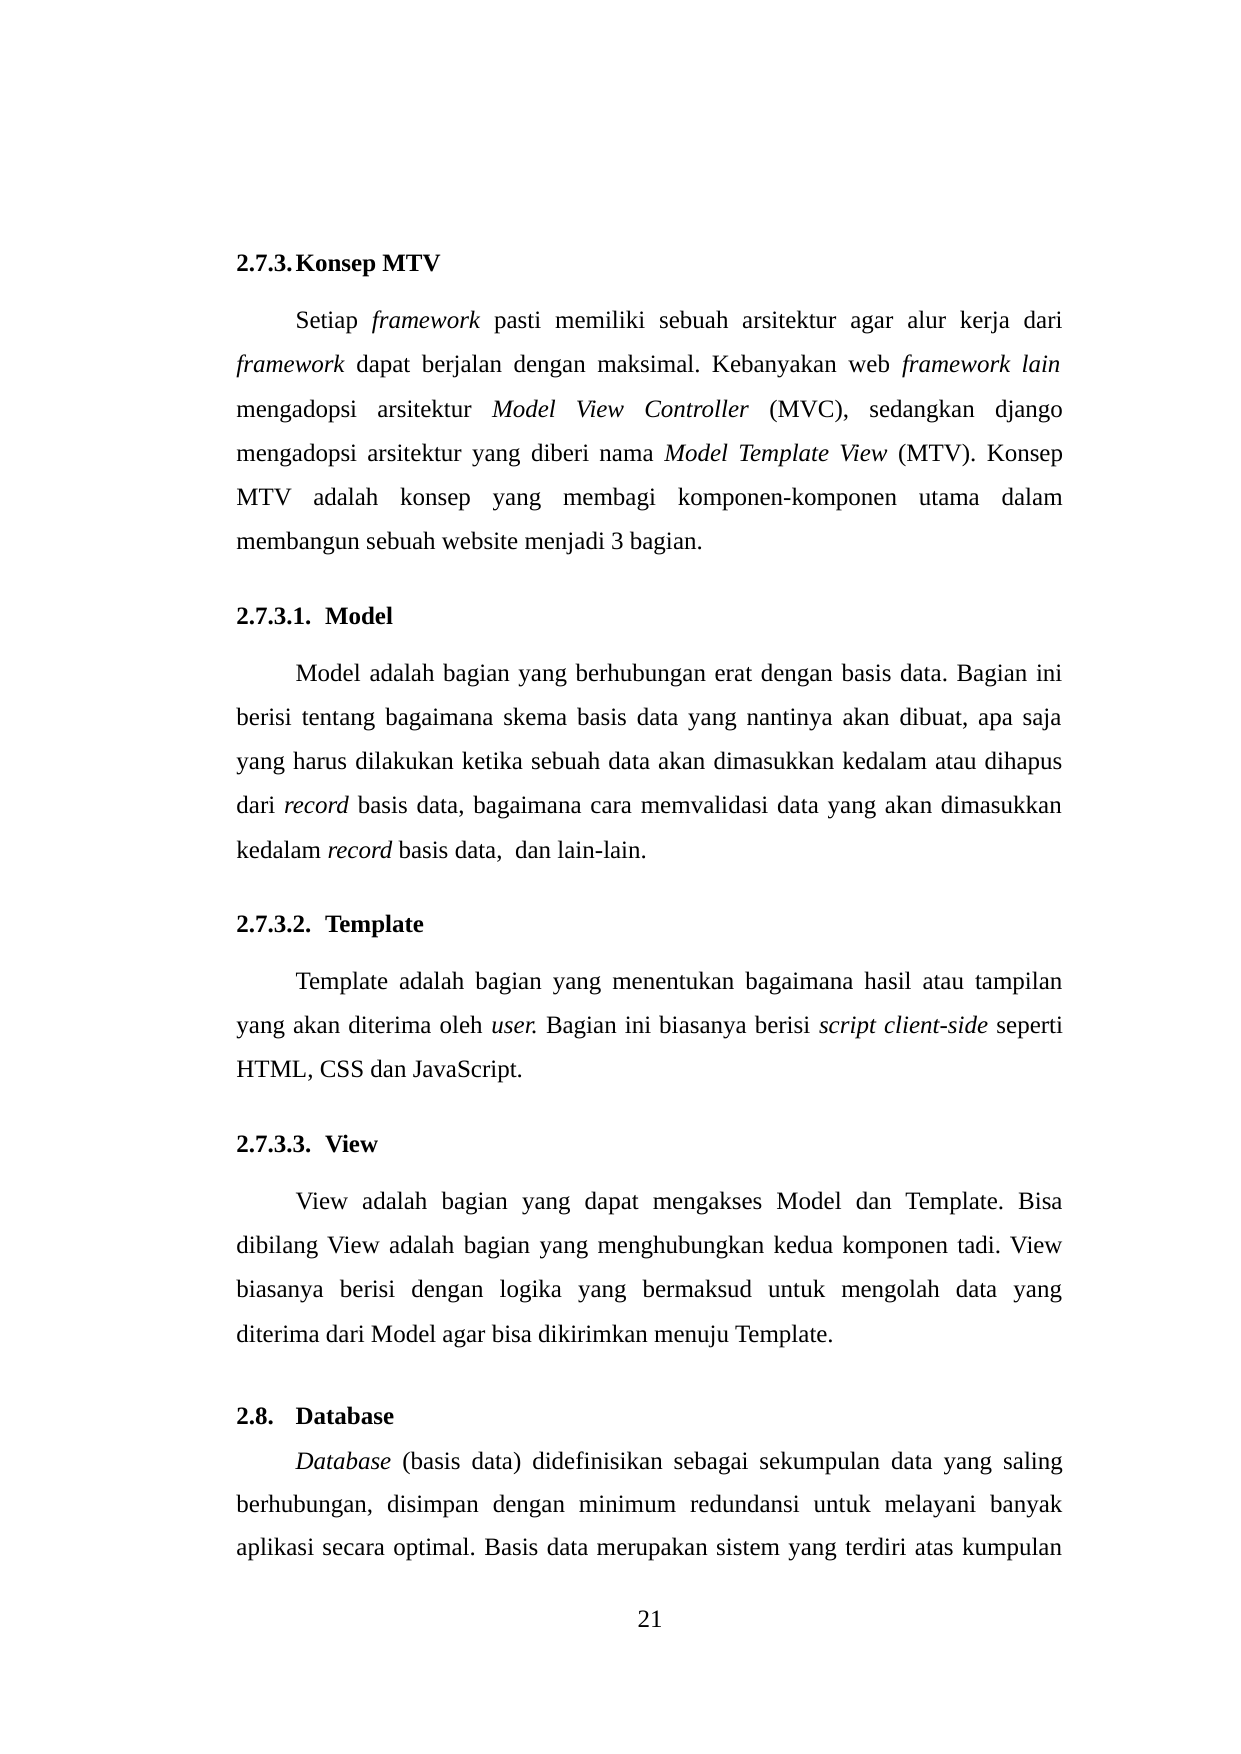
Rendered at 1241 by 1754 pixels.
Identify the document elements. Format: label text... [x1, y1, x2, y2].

text View adalah bagian yang dapat mengakses Model dan Template. Bisa dibilang View adalah bagian yang menghubungkan kedua komponen tadi. View biasanya berisi dengan logika yang bermaksud untuk mengolah data yang diterima dari Model agar bisa dikirimkan menuju Template. [236, 1174, 1063, 1351]
subtitle Template [236, 897, 1063, 941]
subtitle Konsep MTV [236, 236, 1063, 281]
text Template adalah bagian yang menentukan bagaimana hasil atau tampilan yang akan diterima oleh user. Bagian ini biasanya berisi script client-side seperti HTML, CSS dan JavaScript. [236, 954, 1063, 1087]
text Model adalah bagian yang berhubungan erat dengan basis data. Bagian ini berisi tentang bagaimana skema basis data yang nantinya akan dibuat, apa saja yang harus dilakukan ketika sebuah data akan dimasukkan kedalam atau dihapus dari record basis data, bagaimana cara memvalidasi data yang akan dimasukkan kedalam record basis data, dan lain-lain. [236, 646, 1063, 867]
text Database (basis data) didefinisikan sebagai sekumpulan data yang saling berhubungan, disimpan dengan minimum redundansi untuk melayani banyak aplikasi secara optimal. Basis data merupakan sistem yang terdiri atas kumpulan [236, 1446, 1063, 1561]
text Setiap framework pasti memiliki sebuah arsitektur agar alur kerja dari framework dapat berjalan dengan maksimal. Kebanyakan web framework lain mengadopsi arsitektur Model View Controller (MVC), sedangkan django mengadopsi arsitektur yang diberi nama Model Template View (MTV). Konsep MTV adalah konsep yang membagi komponen-komponen utama dalam membangun sebuah website menjadi 3 bagian. [236, 293, 1063, 559]
subtitle Model [236, 589, 1063, 633]
subtitle View [236, 1117, 1063, 1161]
subtitle Database [236, 1389, 1063, 1434]
